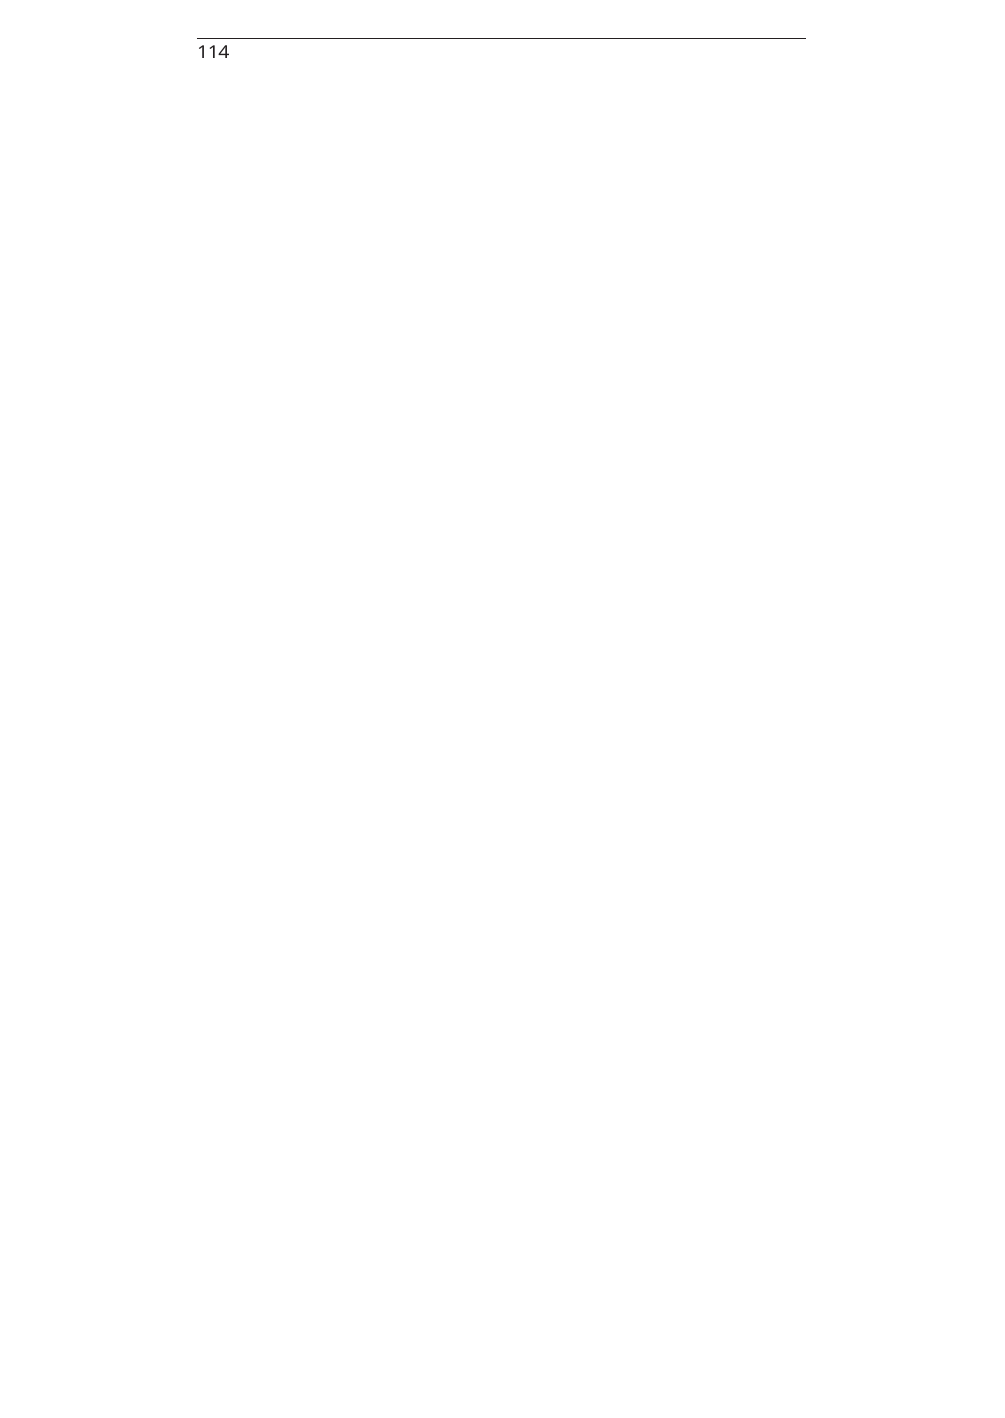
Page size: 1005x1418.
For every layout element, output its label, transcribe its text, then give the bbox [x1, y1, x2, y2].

text 114 [197, 31, 960, 63]
